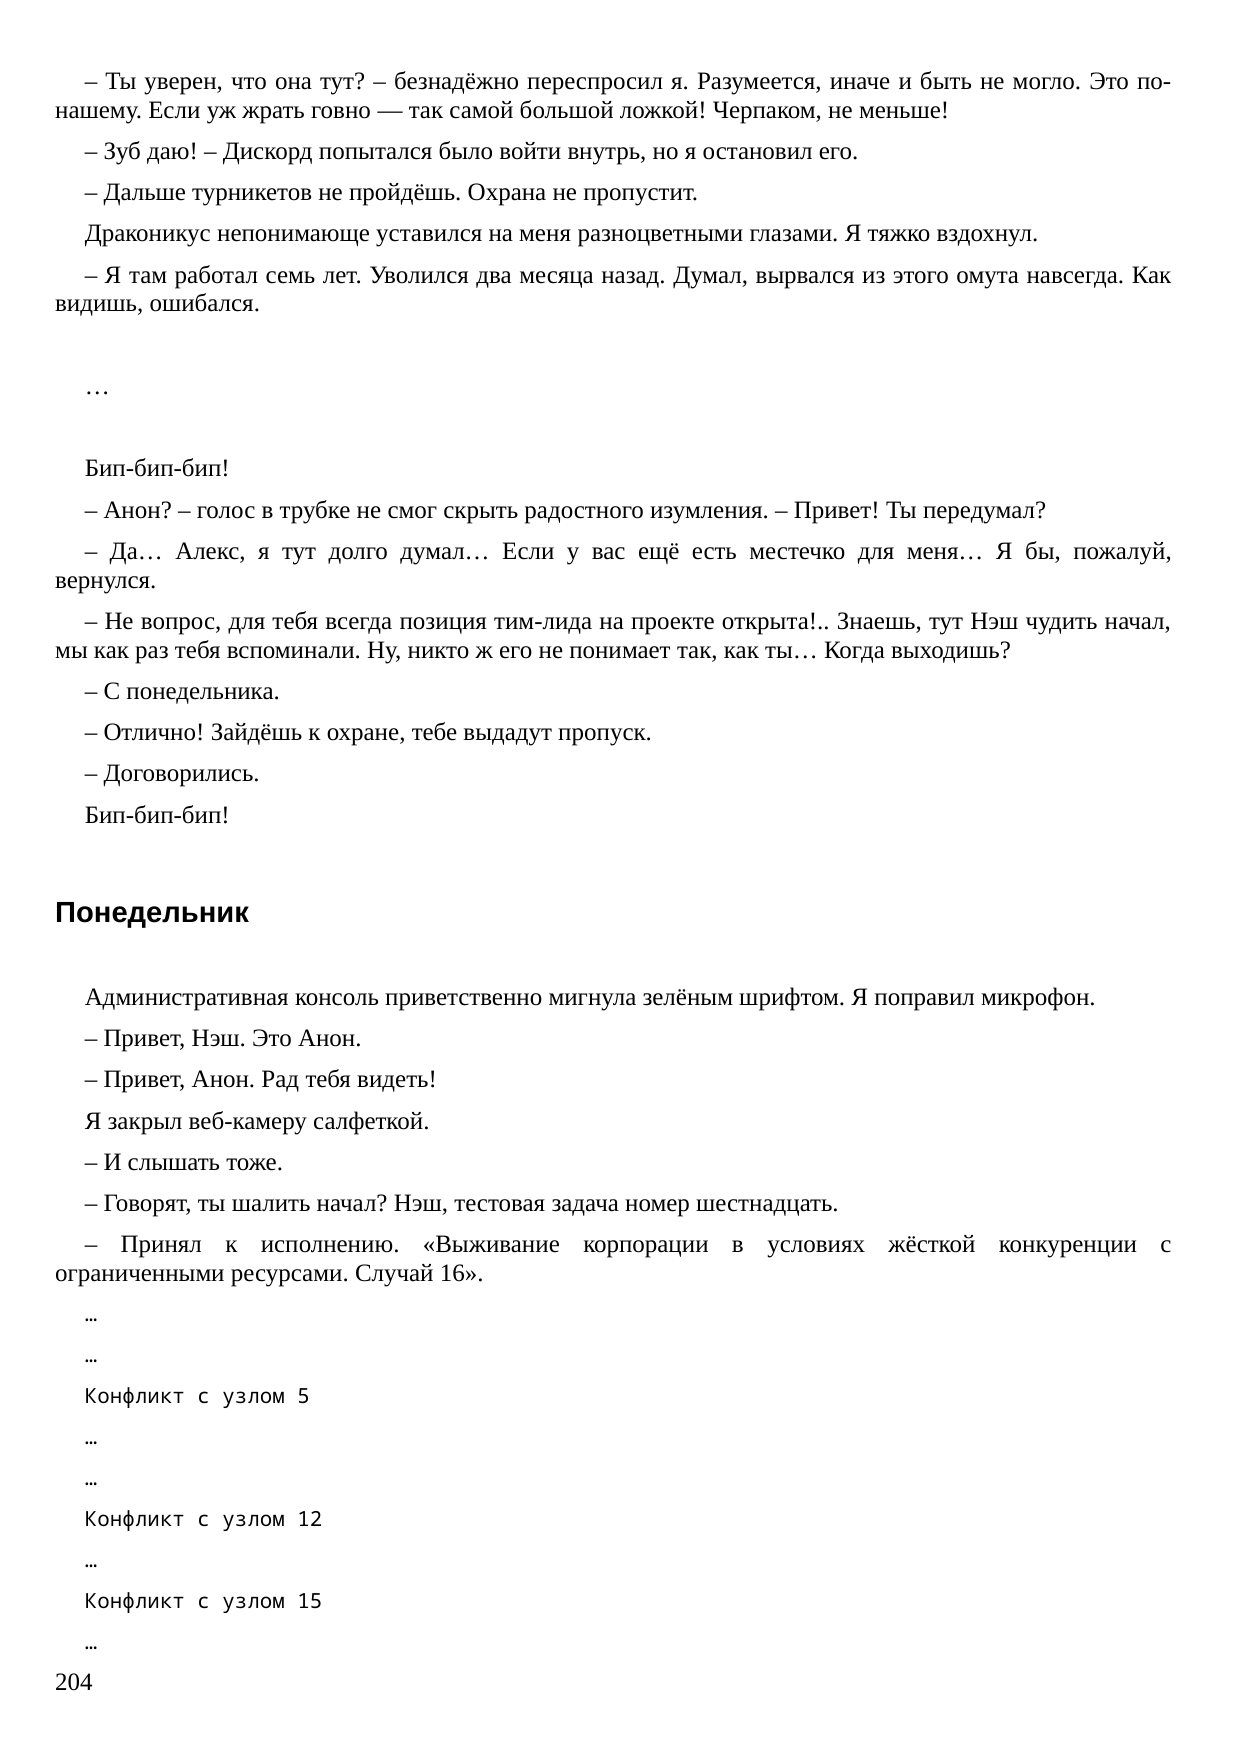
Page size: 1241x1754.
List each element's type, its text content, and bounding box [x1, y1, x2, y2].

text … [55, 1341, 1173, 1369]
text Бип-бип-бип! [55, 800, 1173, 828]
text … [55, 1299, 1173, 1328]
text – Ты уверен, что она тут? – безнадёжно переспросил я. Разумеется, иначе и быть не могло. Это по-нашему. Если уж жрать говно — так самой большой ложкой! Черпаком, не меньше! [55, 66, 1173, 123]
text – Договорились. [55, 758, 1173, 787]
text – Привет, Анон. Рад тебя видеть! [55, 1064, 1173, 1093]
text … [55, 1545, 1173, 1574]
text – Привет, Нэш. Это Анон. [55, 1023, 1173, 1052]
text Конфликт с узлом 15 [55, 1586, 1173, 1614]
text … [55, 371, 1173, 400]
text Я закрыл веб-камеру салфеткой. [55, 1106, 1173, 1134]
text – Зуб даю! – Дискорд попытался было войти внутрь, но я остановил его. [55, 136, 1173, 165]
text – С понедельника. [55, 676, 1173, 705]
text Конфликт с узлом 5 [55, 1381, 1173, 1410]
text Бип-бип-бип! [55, 453, 1173, 482]
text – Дальше турникетов не пройдёшь. Охрана не пропустит. [55, 177, 1173, 206]
text – И слышать тоже. [55, 1147, 1173, 1176]
text – Говорят, ты шалить начал? Нэш, тестовая задача номер шестнадцать. [55, 1188, 1173, 1217]
text – Анон? – голос в трубке не смог скрыть радостного изумления. – Привет! Ты передумал? [55, 495, 1173, 523]
text Административная консоль приветственно мигнула зелёным шрифтом. Я поправил микрофон. [55, 982, 1173, 1011]
text Драконикус непонимающе уставился на меня разноцветными глазами. Я тяжко вздохнул. [55, 218, 1173, 247]
text – Я там работал семь лет. Уволился два месяца назад. Думал, вырвался из этого омута навсегда. Как видишь, ошибался. [55, 260, 1173, 317]
text … [55, 1463, 1173, 1492]
text Конфликт с узлом 12 [55, 1504, 1173, 1533]
text … [55, 1627, 1173, 1656]
text – Не вопрос, для тебя всегда позиция тим-лида на проекте открыта!.. Знаешь, тут Нэш чудить начал, мы как раз тебя вспоминали. Ну, никто ж его не понимает так, как ты… Когда выходишь? [55, 606, 1173, 663]
text – Отлично! Зайдёшь к охране, тебе выдадут пропуск. [55, 717, 1173, 746]
text … [55, 1422, 1173, 1451]
subtitle Понедельник [55, 895, 1173, 928]
text – Да… Алекс, я тут долго думал… Если у вас ещё есть местечко для меня… Я бы, пожалуй, вернулся. [55, 536, 1173, 593]
text – Принял к исполнению. «Выживание корпорации в условиях жёсткой конкуренции с ограниченными ресурсами. Случай 16». [55, 1229, 1173, 1287]
